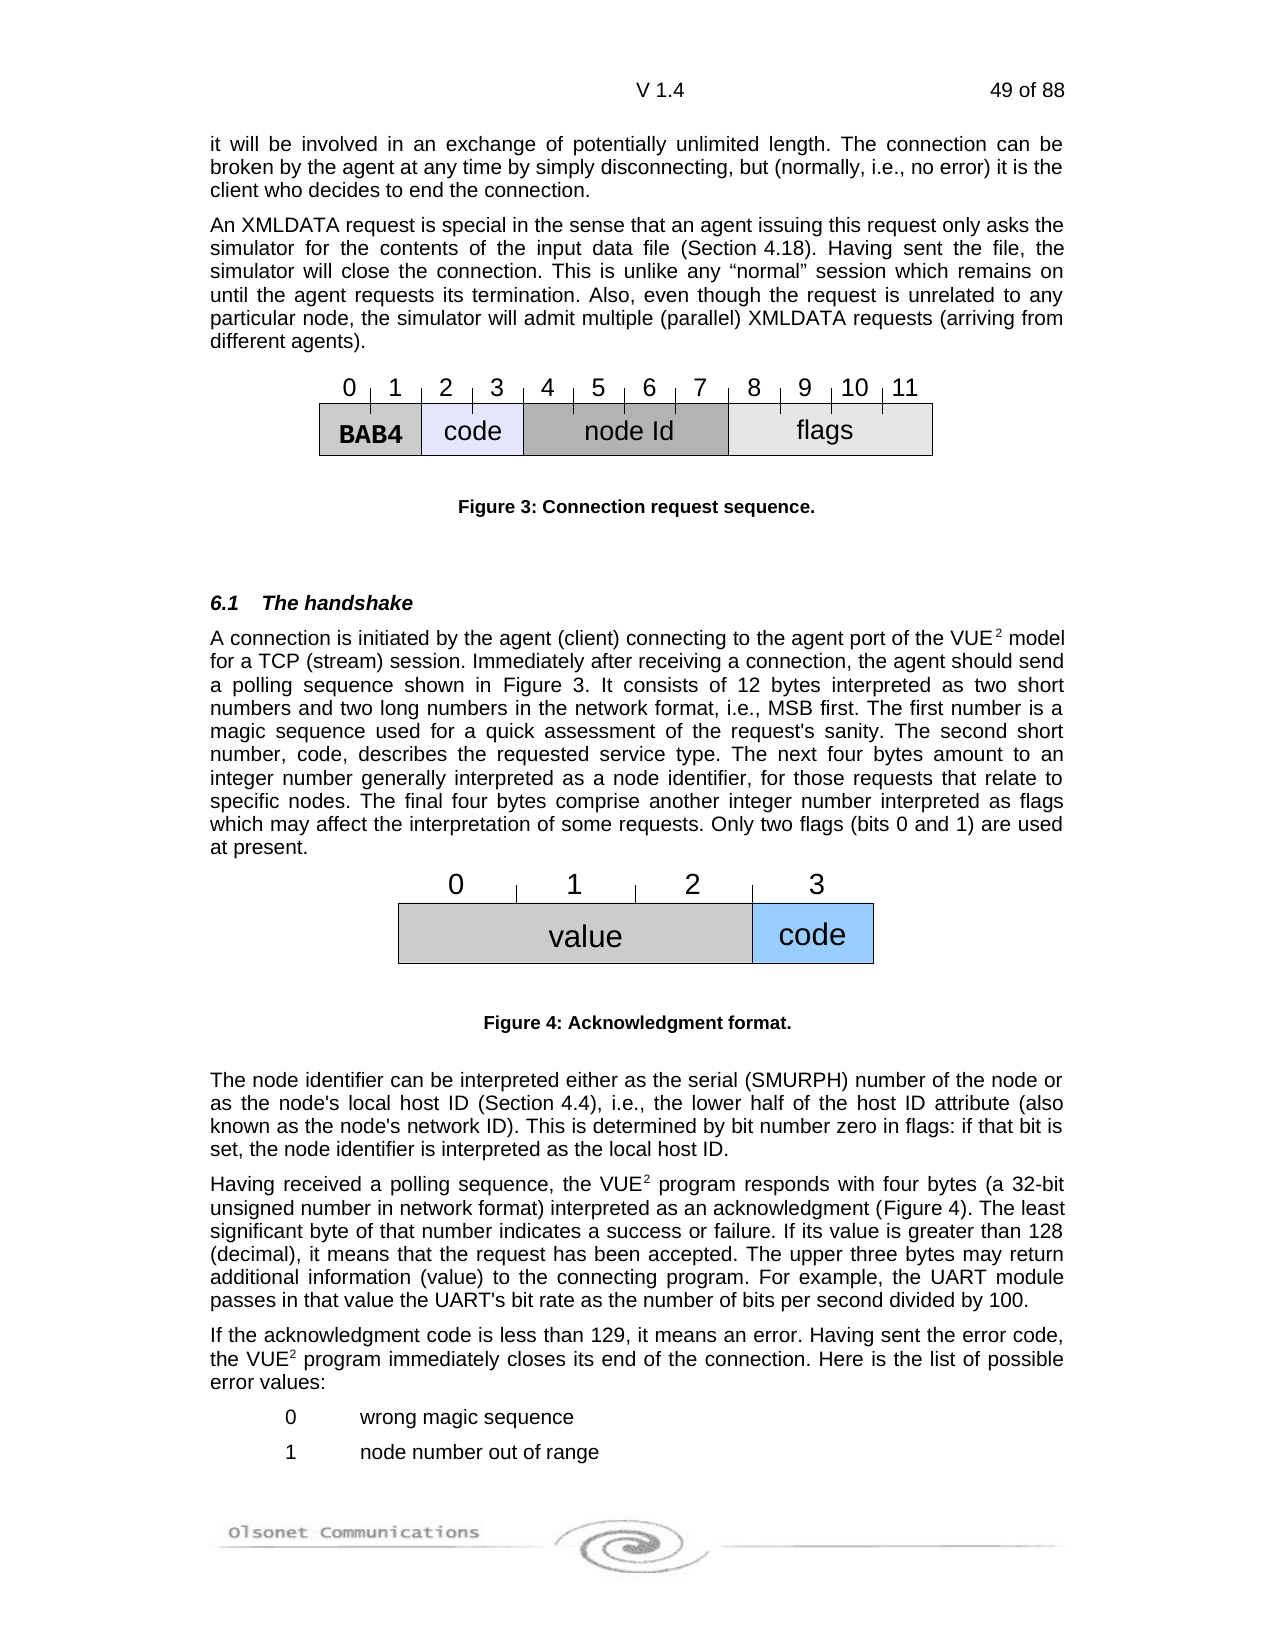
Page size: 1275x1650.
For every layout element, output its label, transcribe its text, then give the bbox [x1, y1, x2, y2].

subtitle The handshake [210, 592, 1065, 615]
text 1 node number out of range [285, 1441, 1065, 1464]
text An XMLDATA request is special in the sense that an agent issuing this request only asks the simulator for the contents of the input data file (Section 4.18). Having sent the file, the simulator will close the connection. This is unlike any “normal” session which remains on until the agent requests its termination. Also, even though the request is unrelated to any particular node, the simulator will admit multiple (parallel) XMLDATA requests (arriving from different agents). [210, 214, 1065, 353]
picture [210, 1504, 1065, 1596]
text Figure 4: Acknowledgment format. [390, 1012, 885, 1033]
text If the acknowledgment code is less than 129, it means an error. Having sent the error code, the VUE2 program immediately closes its end of the connection. Here is the list of possible error values: [210, 1324, 1065, 1394]
text Figure 3: Connection request sequence. [389, 497, 884, 518]
text 0 wrong magic sequence [285, 1406, 1065, 1429]
text A connection is initiated by the agent (client) connecting to the agent port of the VUE2 model for a TCP (stream) session. Immediately after receiving a connection, the agent should send a polling sequence shown in Figure 3. It consists of 12 bytes interpreted as two short numbers and two long numbers in the network format, i.e., MSB first. The first number is a magic sequence used for a quick assessment of the request's sanity. The second short number, code, describes the requested service type. The next four bytes amount to an integer number generally interpreted as a node identifier, for those requests that relate to specific nodes. The final four bytes comprise another integer number interpreted as flags which may affect the interpretation of some requests. Only two flags (bits 0 and 1) are used at present. [210, 627, 1065, 859]
text Having received a polling sequence, the VUE2 program responds with four bytes (a 32-bit unsigned number in network format) interpreted as an acknowledgment (Figure 4). The least significant byte of that number indicates a success or failure. If its value is greater than 128 (decimal), it means that the request has been accepted. The upper three bytes may return additional information (value) to the connecting program. For example, the UART module passes in that value the UART's bit rate as the number of bits per second divided by 100. [210, 1173, 1065, 1312]
text The node identifier can be interpreted either as the serial (SMURPH) number of the node or as the node's local host ID (Section 4.4), i.e., the lower half of the host ID attribute (also known as the node's network ID). This is determined by bit number zero in flags: if that bit is set, the node identifier is interpreted as the local host ID. [210, 1068, 1065, 1161]
text it will be involved in an exchange of potentially unlimited length. The connection can be broken by the agent at any time by simply disconnecting, but (normally, i.e., no error) it is the client who decides to end the connection. [210, 132, 1065, 202]
